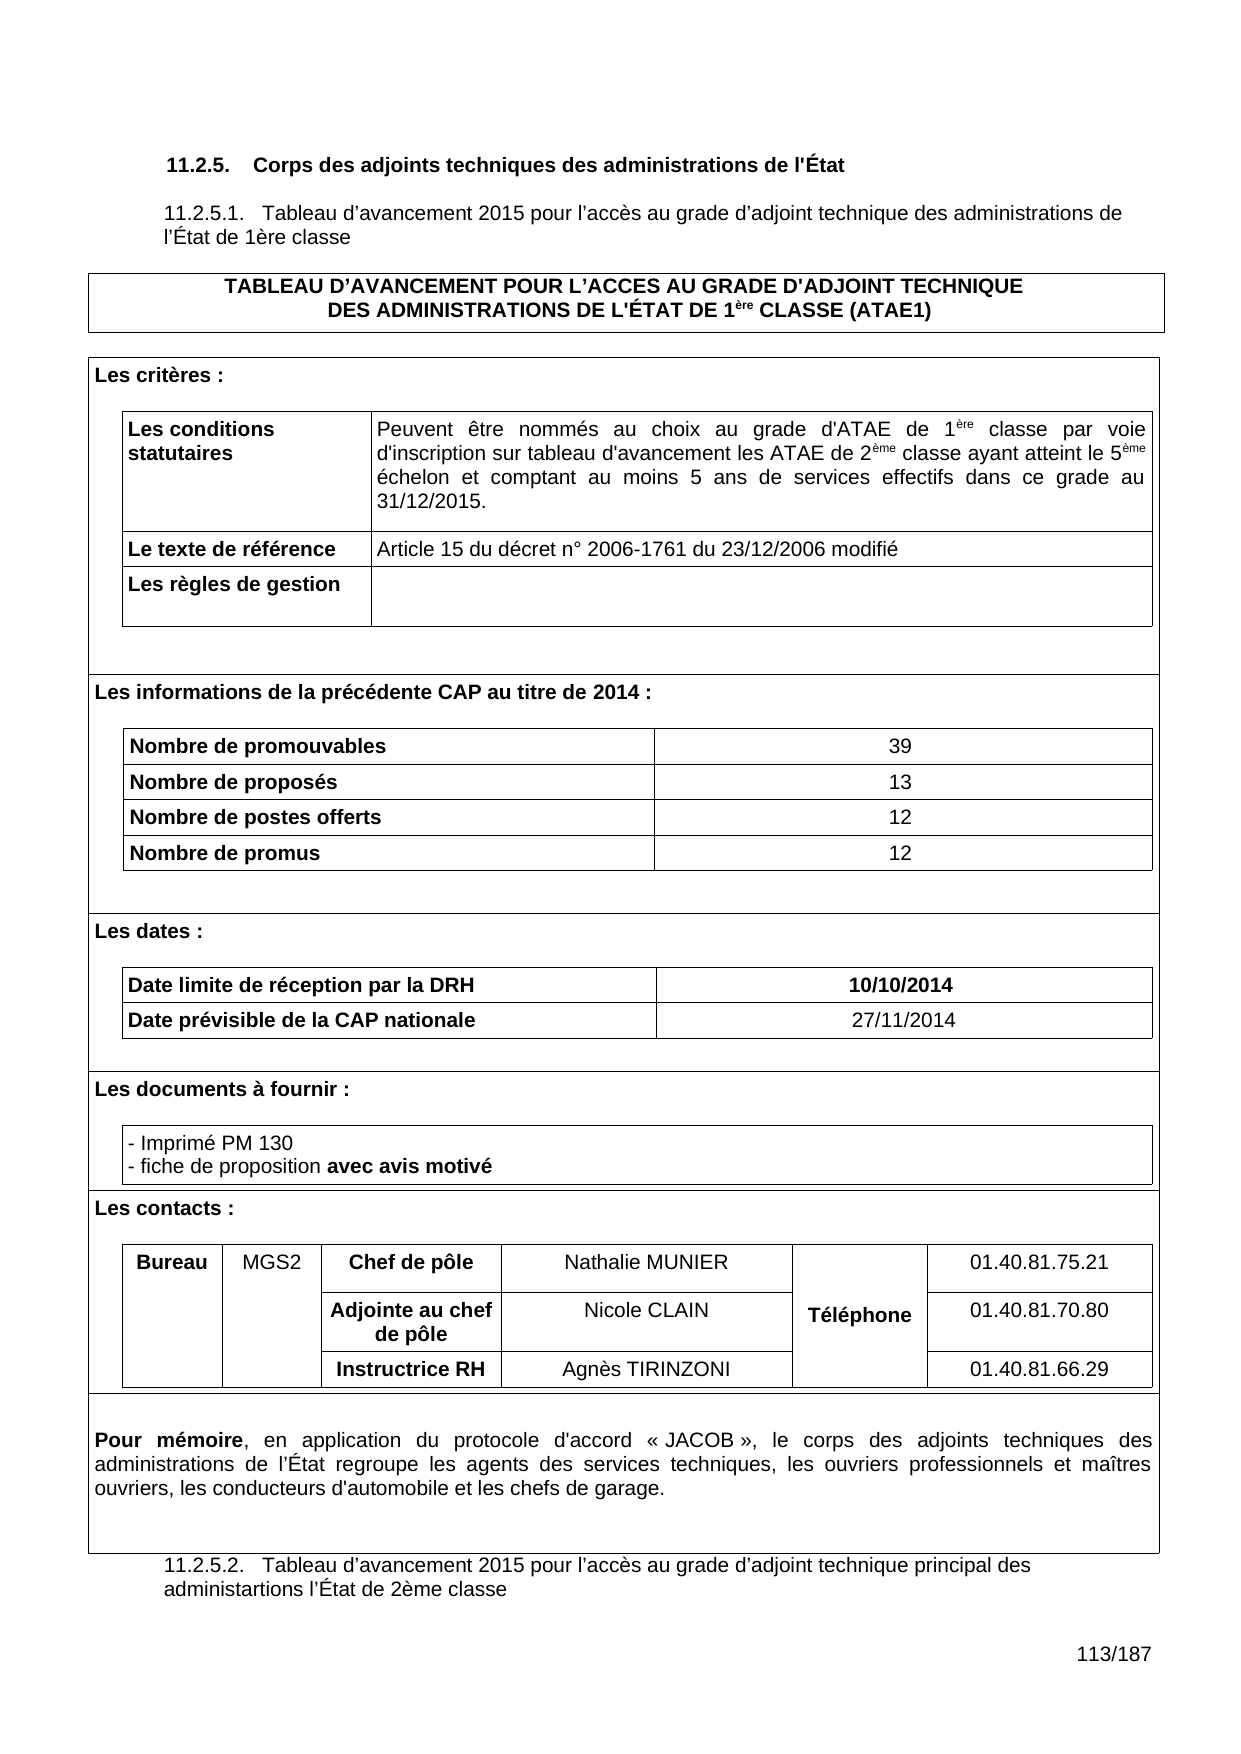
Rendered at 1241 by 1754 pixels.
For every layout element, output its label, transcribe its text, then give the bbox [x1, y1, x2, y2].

table_cell Pour mémoire, en application du protocole d'accord « JACOB », le corps des adjoints techniques des administrations de l’État regroupe les agents des services techniques, les ouvriers professionnels et maîtres ouvriers, les conducteurs d'automobile et les chefs de garage. [89, 1394, 1159, 1553]
table_header Téléphone [793, 1245, 927, 1387]
table_cell Nombre de postes offerts [124, 800, 654, 835]
table_cell 12 [655, 800, 1152, 835]
table_header TABLEAU D’AVANCEMENT POUR L’ACCES AU GRADE D'ADJOINT TECHNIQUE DES ADMINISTRATIONS DE L'éTAT DE 1ère CLASSE (ATAE1) [89, 274, 1164, 332]
table_cell 12 [655, 836, 1152, 870]
table_cell 01.40.81.66.29 [928, 1352, 1152, 1387]
table_cell Le texte de référence [123, 532, 371, 566]
table_header 01.40.81.75.21 [928, 1245, 1152, 1292]
table_header MGS2 [223, 1245, 321, 1387]
table_cell Les contacts : [89, 1191, 1159, 1392]
table_cell Nicole CLAIN [502, 1293, 792, 1351]
table_header 10/10/2014 [657, 968, 1152, 1002]
table_header Les conditions statutaires [123, 412, 371, 531]
table_cell Les dates : [89, 914, 1159, 1071]
subtitle Tableau d’avancement 2015 pour l’accès au grade d’adjoint technique des administrations de l’état de 1ère classe [88, 201, 1152, 249]
table_cell Article 15 du décret n° 2006-1761 du 23/12/2006 modifié [372, 532, 1152, 566]
table_cell Les règles de gestion [123, 567, 371, 626]
table_cell Nombre de promus [124, 836, 654, 870]
table_header Nathalie MUNIER [502, 1245, 792, 1292]
table_header Chef de pôle [322, 1245, 501, 1292]
table_cell [372, 567, 1152, 626]
subtitle Corps des adjoints techniques des administrations de l'état [91, 153, 1152, 177]
table_header Nombre de promouvables [124, 729, 654, 764]
table_header 39 [655, 729, 1152, 764]
table_header Date limite de réception par la DRH [123, 968, 656, 1002]
table_cell Adjointe au chef de pôle [322, 1293, 501, 1351]
table_cell 13 [655, 765, 1152, 799]
table_cell Date prévisible de la CAP nationale [123, 1003, 656, 1038]
table_cell Les informations de la précédente CAP au titre de 2014 : [89, 675, 1159, 913]
table_header Les critères : [89, 358, 1159, 674]
table_header Peuvent être nommés au choix au grade d'ATAE de 1ère classe par voie d'inscription sur tableau d'avancement les ATAE de 2ème classe ayant atteint le 5ème échelon et comptant au moins 5 ans de services effectifs dans ce grade au 31/12/2015. [372, 412, 1152, 531]
table_cell Agnès TIRINZONI [502, 1352, 792, 1387]
table_cell 01.40.81.70.80 [928, 1293, 1152, 1351]
table_header - Imprimé PM 130 - fiche de proposition avec avis motivé [123, 1126, 1152, 1184]
table_cell Nombre de proposés [124, 765, 654, 799]
table_cell Instructrice RH [322, 1352, 501, 1387]
table_header Bureau [123, 1245, 222, 1387]
table_cell Les documents à fournir : [89, 1072, 1159, 1190]
table_cell 27/11/2014 [657, 1003, 1152, 1038]
subtitle Tableau d’avancement 2015 pour l’accès au grade d’adjoint technique principal des administartions l’état de 2ème classe [88, 1554, 1152, 1601]
